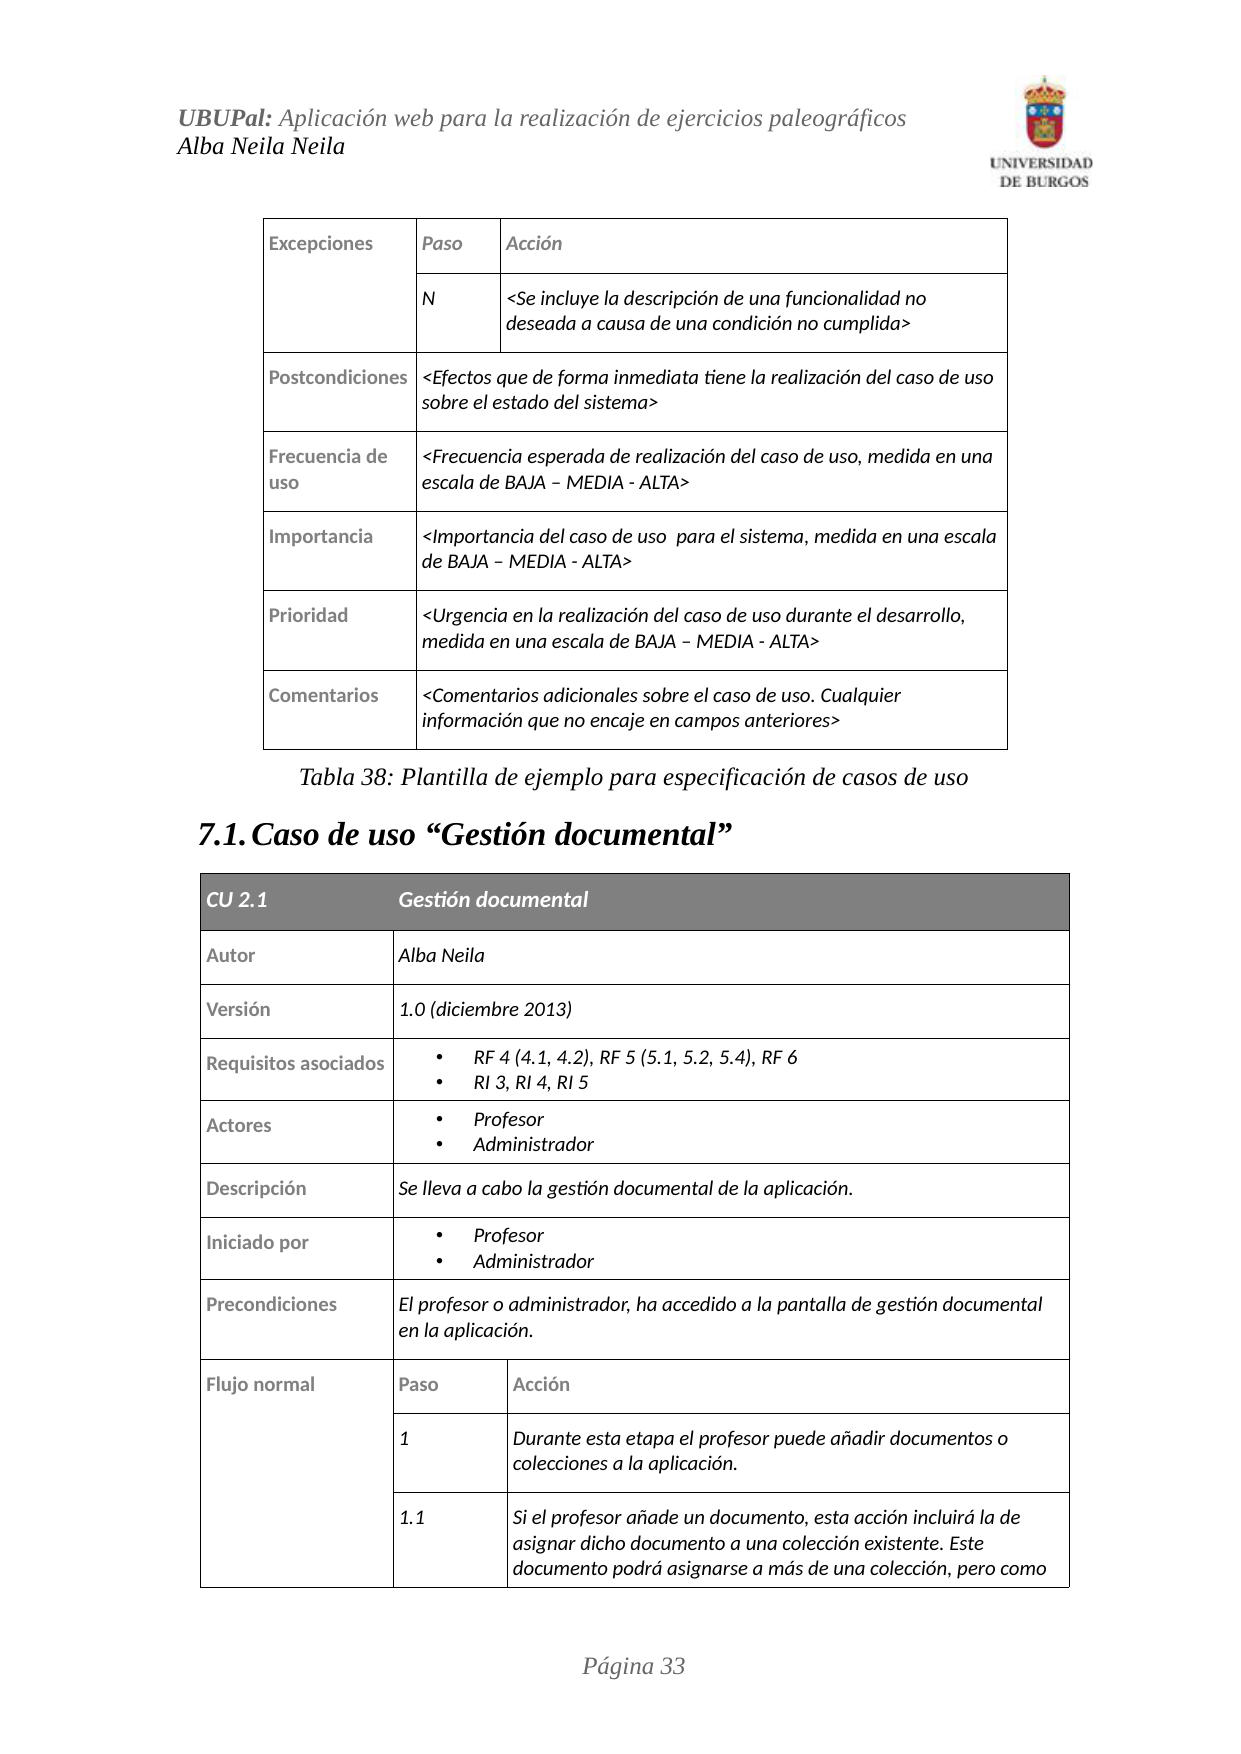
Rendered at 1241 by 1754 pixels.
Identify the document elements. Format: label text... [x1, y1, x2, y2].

table_cell <Se incluye la descripción de una funcionalidad no deseada a causa de una condición no cumplida> [501, 274, 1007, 352]
table_cell <Efectos que de forma inmediata tiene la realización del caso de uso sobre el estado del sistema> [417, 353, 1007, 431]
table_cell Requisitos asociados [201, 1039, 393, 1100]
table_cell RF 4 (4.1, 4.2), RF 5 (5.1, 5.2, 5.4), RF 6 RI 3, RI 4, RI 5 [394, 1039, 1069, 1100]
table_cell Comentarios [264, 671, 416, 749]
table_cell Iniciado por [201, 1218, 393, 1279]
table_cell Precondiciones [201, 1280, 393, 1359]
picture [990, 75, 1093, 187]
table_cell Descripción [201, 1164, 393, 1217]
text Tabla 38: Plantilla de ejemplo para especificación de casos de uso [177, 762, 1092, 791]
table_cell Durante esta etapa el profesor puede añadir documentos o colecciones a la aplicación. [508, 1414, 1069, 1492]
table_cell Paso [417, 219, 500, 272]
table_cell Importancia [264, 512, 416, 590]
table_cell <Urgencia en la realización del caso de uso durante el desarrollo, medida en una escala de BAJA – MEDIA - ALTA> [417, 591, 1007, 670]
table_cell <Importancia del caso de uso para el sistema, medida en una escala de BAJA – MEDIA - ALTA> [417, 512, 1007, 590]
table_cell Profesor Administrador [394, 1101, 1069, 1163]
table_cell Frecuencia de uso [264, 432, 416, 511]
table_cell 1.0 (diciembre 2013) [394, 985, 1069, 1038]
table_cell Postcondiciones [264, 353, 416, 431]
table_cell Se lleva a cabo la gestión documental de la aplicación. [394, 1164, 1069, 1217]
table_cell Alba Neila [394, 931, 1069, 984]
table_cell Acción [501, 219, 1007, 272]
table_cell <Comentarios adicionales sobre el caso de uso. Cualquier información que no encaje en campos anteriores> [417, 671, 1007, 749]
subtitle Caso de uso “Gestión documental” [189, 814, 1092, 853]
table_cell N [417, 274, 500, 352]
table_cell Paso [394, 1360, 507, 1413]
table_cell Versión [201, 985, 393, 1038]
table_cell Prioridad [264, 591, 416, 670]
table_cell Flujo normal [201, 1360, 393, 1587]
table_cell Excepciones [264, 219, 416, 352]
table_cell Actores [201, 1101, 393, 1163]
table_cell El profesor o administrador, ha accedido a la pantalla de gestión documental en la aplicación. [394, 1280, 1069, 1359]
table_header Gestión documental [393, 874, 1069, 930]
table_cell 1 [394, 1414, 507, 1492]
table_cell Autor [201, 931, 393, 984]
table_cell Profesor Administrador [394, 1218, 1069, 1279]
table_cell 1.1 [394, 1493, 507, 1587]
table_cell Si el profesor añade un documento, esta acción incluirá la de asignar dicho documento a una colección existente. Este documento podrá asignarse a más de una colección, pero como [508, 1493, 1069, 1587]
table_cell Acción [508, 1360, 1069, 1413]
table_header CU 2.1 [201, 874, 393, 930]
table_cell <Frecuencia esperada de realización del caso de uso, medida en una escala de BAJA – MEDIA - ALTA> [417, 432, 1007, 511]
